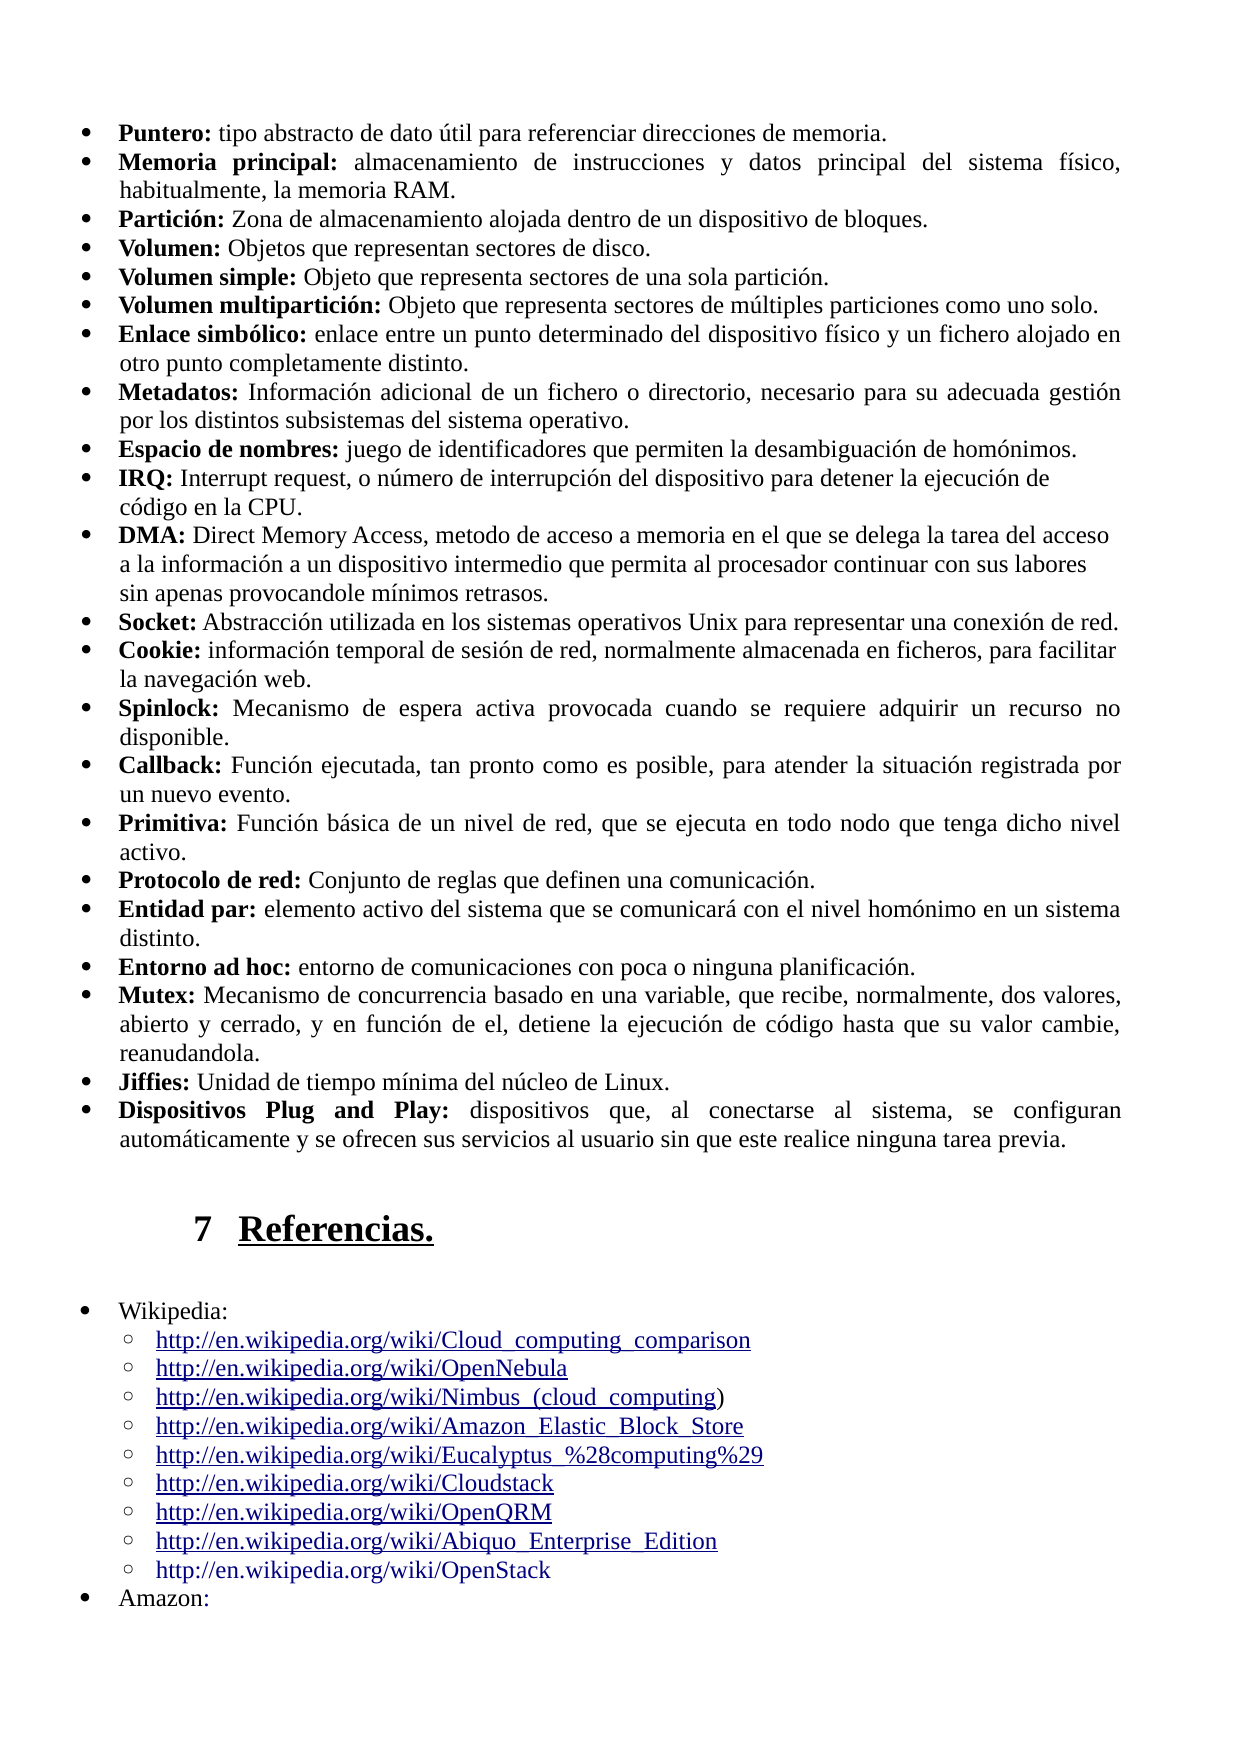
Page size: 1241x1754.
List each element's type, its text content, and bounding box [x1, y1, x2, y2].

list Amazon: [81, 1583, 1122, 1612]
list http://en.wikipedia.org/wiki/OpenStack [118, 1555, 1122, 1583]
list Espacio de nombres: juego de identificadores que permiten la desambiguación de homónimos. [82, 434, 1122, 463]
list http://en.wikipedia.org/wiki/OpenQRM [118, 1497, 1122, 1526]
list Cookie: información temporal de sesión de red, normalmente almacenada en ficheros, para facilitar la navegación web. [82, 636, 1122, 693]
list Entidad par: elemento activo del sistema que se comunicará con el nivel homónimo en un sistema distinto. [82, 894, 1122, 952]
list http://en.wikipedia.org/wiki/OpenNebula [118, 1353, 1122, 1382]
list http://en.wikipedia.org/wiki/Amazon_Elastic_Block_Store [118, 1411, 1122, 1440]
list Puntero: tipo abstracto de dato útil para referenciar direcciones de memoria. [82, 118, 1122, 147]
list http://en.wikipedia.org/wiki/Cloud_computing_comparison [118, 1325, 1122, 1353]
list Volumen simple: Objeto que representa sectores de una sola partición. [82, 262, 1122, 291]
list Enlace simbólico: enlace entre un punto determinado del dispositivo físico y un fichero alojado en otro punto completamente distinto. [82, 319, 1122, 377]
list Spinlock: Mecanismo de espera activa provocada cuando se requiere adquirir un recurso no disponible. [82, 693, 1122, 751]
list Metadatos: Información adicional de un fichero o directorio, necesario para su adecuada gestión por los distintos subsistemas del sistema operativo. [82, 377, 1122, 434]
list Primitiva: Función básica de un nivel de red, que se ejecuta en todo nodo que tenga dicho nivel activo. [82, 808, 1122, 866]
list Protocolo de red: Conjunto de reglas que definen una comunicación. [82, 866, 1122, 894]
list DMA: Direct Memory Access, metodo de acceso a memoria en el que se delega la tarea del acceso a la información a un dispositivo intermedio que permita al procesador continuar con sus labores sin apenas provocandole mínimos retrasos. [82, 521, 1122, 607]
list Volumen multipartición: Objeto que representa sectores de múltiples particiones como uno solo. [82, 291, 1122, 319]
list Volumen: Objetos que representan sectores de disco. [82, 233, 1122, 262]
list Entorno ad hoc: entorno de comunicaciones con poca o ninguna planificación. [82, 952, 1122, 981]
list Dispositivos Plug and Play: dispositivos que, al conectarse al sistema, se configuran automáticamente y se ofrecen sus servicios al usuario sin que este realice ninguna tarea previa. [82, 1096, 1122, 1153]
list Memoria principal: almacenamiento de instrucciones y datos principal del sistema físico, habitualmente, la memoria RAM. [82, 147, 1122, 204]
list http://en.wikipedia.org/wiki/Abiquo_Enterprise_Edition [118, 1526, 1122, 1555]
list Jiffies: Unidad de tiempo mínima del núcleo de Linux. [82, 1067, 1122, 1096]
list IRQ: Interrupt request, o número de interrupción del dispositivo para detener la ejecución de código en la CPU. [82, 463, 1122, 521]
list http://en.wikipedia.org/wiki/Nimbus_(cloud_computing) [118, 1382, 1122, 1411]
list Partición: Zona de almacenamiento alojada dentro de un dispositivo de bloques. [82, 204, 1122, 233]
list http://en.wikipedia.org/wiki/Cloudstack [118, 1468, 1122, 1497]
list Callback: Función ejecutada, tan pronto como es posible, para atender la situación registrada por un nuevo evento. [82, 751, 1122, 808]
subtitle Referencias. [193, 1207, 1122, 1250]
list http://en.wikipedia.org/wiki/Eucalyptus_%28computing%29 [118, 1440, 1122, 1468]
list Wikipedia: [81, 1296, 1122, 1325]
list Mutex: Mecanismo de concurrencia basado en una variable, que recibe, normalmente, dos valores, abierto y cerrado, y en función de el, detiene la ejecución de código hasta que su valor cambie, reanudandola. [82, 981, 1122, 1067]
list Socket: Abstracción utilizada en los sistemas operativos Unix para representar una conexión de red. [82, 607, 1122, 636]
